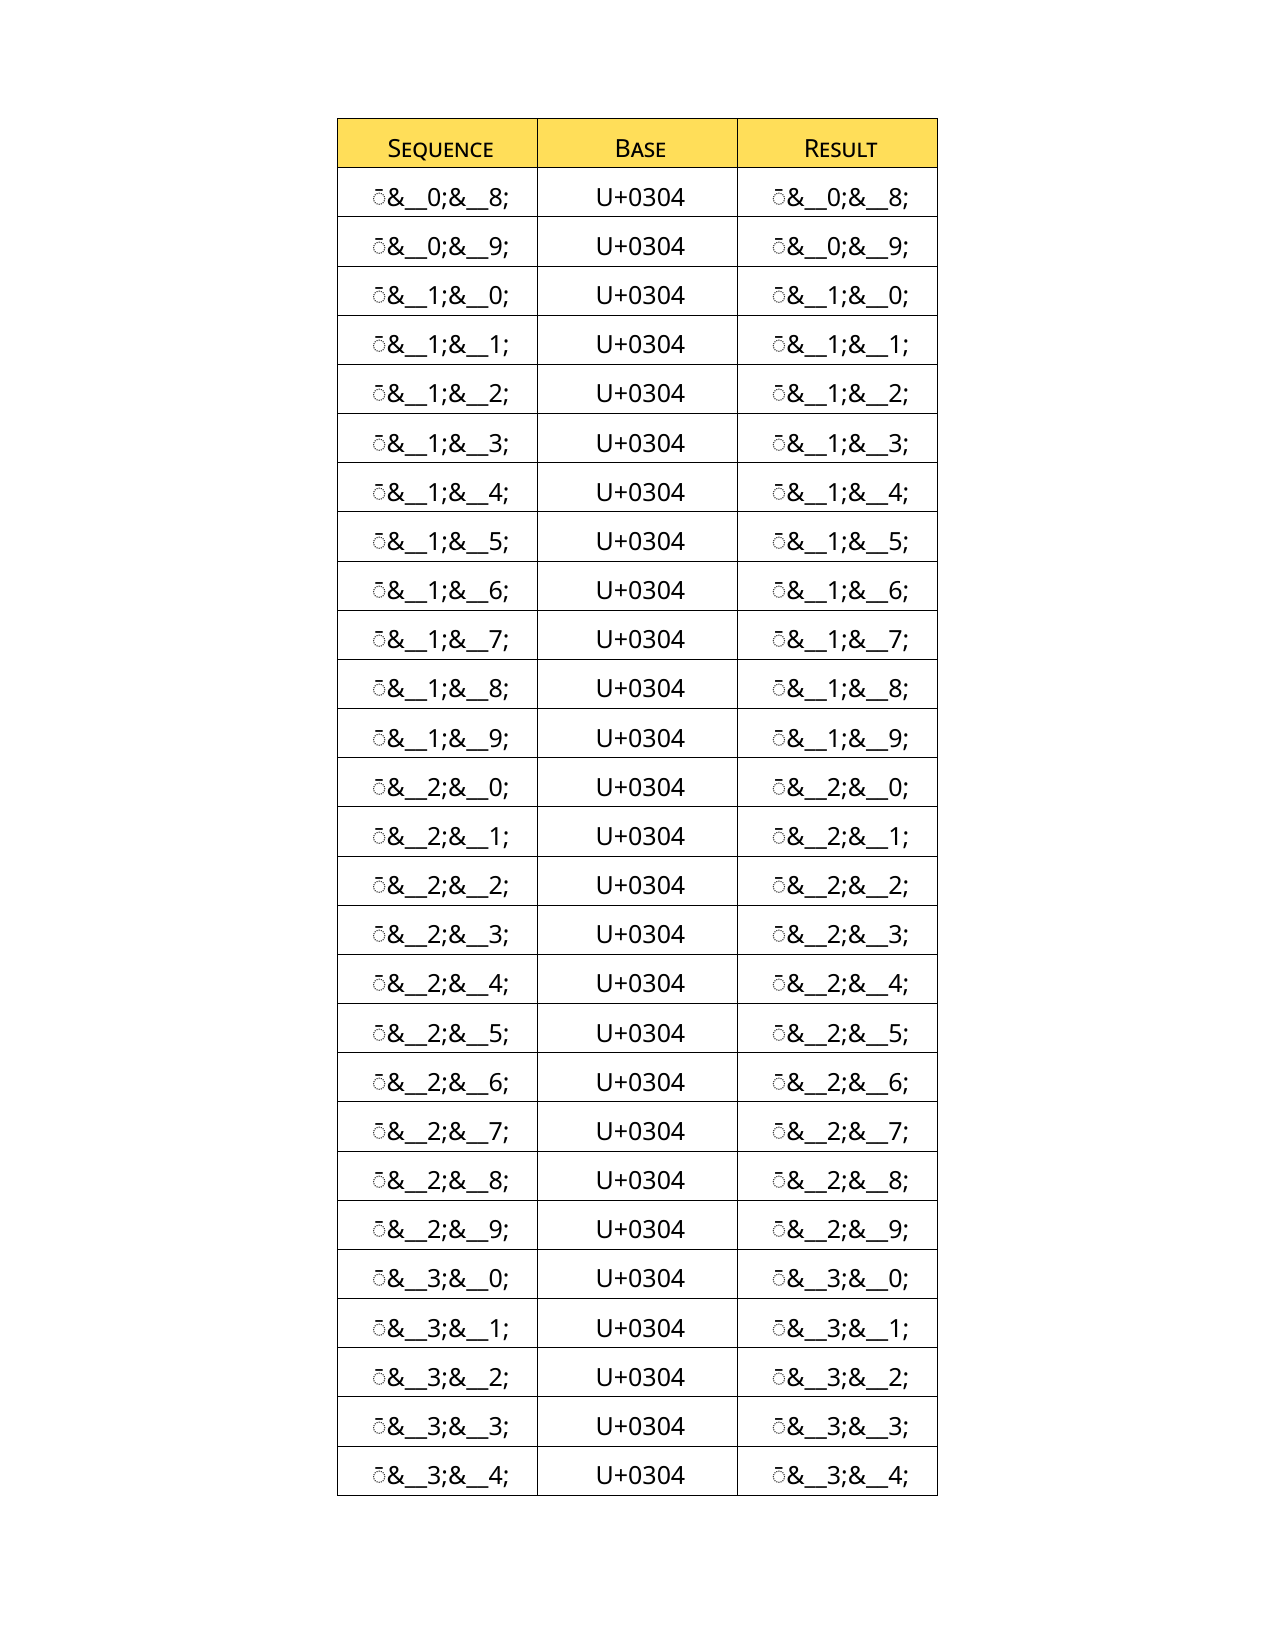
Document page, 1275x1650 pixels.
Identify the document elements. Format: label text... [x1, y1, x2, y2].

table_cell ◌̄&__2;&__3; [338, 906, 537, 954]
table_cell ◌̄&__2;&__8; [738, 1152, 937, 1200]
table_cell ◌̄&__2;&__0; [738, 758, 937, 806]
table_cell U+0304 [538, 611, 737, 659]
table_cell ◌̄&__3;&__3; [338, 1397, 537, 1446]
table_cell U+0304 [538, 168, 737, 216]
table_cell U+0304 [538, 1201, 737, 1249]
table_cell U+0304 [538, 807, 737, 856]
table_cell ◌̄&__0;&__8; [738, 168, 937, 216]
table_cell ◌̄&__1;&__6; [738, 562, 937, 610]
table_cell U+0304 [538, 562, 737, 610]
table_cell ◌̄&__1;&__9; [338, 709, 537, 757]
table_cell ◌̄&__1;&__8; [738, 660, 937, 708]
table_cell ◌̄&__1;&__1; [338, 316, 537, 364]
table_cell ◌̄&__1;&__5; [338, 512, 537, 561]
table_cell ◌̄&__3;&__1; [738, 1299, 937, 1347]
table_header Sequence [338, 119, 537, 167]
table_cell U+0304 [538, 267, 737, 315]
table_cell ◌̄&__2;&__5; [738, 1004, 937, 1052]
table_cell U+0304 [538, 906, 737, 954]
table_cell ◌̄&__3;&__2; [338, 1348, 537, 1396]
table_cell ◌̄&__1;&__5; [738, 512, 937, 561]
table_cell U+0304 [538, 1102, 737, 1151]
table_cell ◌̄&__3;&__0; [738, 1250, 937, 1298]
table_cell U+0304 [538, 1250, 737, 1298]
table_cell ◌̄&__2;&__1; [738, 807, 937, 856]
table_cell U+0304 [538, 512, 737, 561]
table_cell U+0304 [538, 414, 737, 462]
table_cell ◌̄&__2;&__7; [338, 1102, 537, 1151]
table_cell U+0304 [538, 1447, 737, 1495]
table_cell ◌̄&__1;&__7; [338, 611, 537, 659]
table_cell U+0304 [538, 1053, 737, 1101]
table_cell U+0304 [538, 955, 737, 1003]
table_cell ◌̄&__2;&__6; [738, 1053, 937, 1101]
table_cell U+0304 [538, 758, 737, 806]
table_cell U+0304 [538, 217, 737, 266]
table_cell ◌̄&__2;&__3; [738, 906, 937, 954]
table_cell ◌̄&__2;&__4; [338, 955, 537, 1003]
table_cell ◌̄&__2;&__4; [738, 955, 937, 1003]
table_cell ◌̄&__1;&__0; [338, 267, 537, 315]
table_cell ◌̄&__1;&__3; [738, 414, 937, 462]
table_cell U+0304 [538, 660, 737, 708]
table_cell U+0304 [538, 1299, 737, 1347]
table_cell ◌̄&__3;&__3; [738, 1397, 937, 1446]
table_cell ◌̄&__2;&__9; [338, 1201, 537, 1249]
table_cell ◌̄&__0;&__9; [738, 217, 937, 266]
table_cell ◌̄&__2;&__0; [338, 758, 537, 806]
table_cell ◌̄&__2;&__2; [738, 857, 937, 905]
table_cell ◌̄&__3;&__2; [738, 1348, 937, 1396]
table_cell U+0304 [538, 316, 737, 364]
table_cell ◌̄&__1;&__2; [738, 365, 937, 413]
table_cell ◌̄&__1;&__4; [338, 463, 537, 511]
table_cell ◌̄&__0;&__9; [338, 217, 537, 266]
table_cell ◌̄&__2;&__2; [338, 857, 537, 905]
table_cell ◌̄&__3;&__1; [338, 1299, 537, 1347]
table_cell ◌̄&__0;&__8; [338, 168, 537, 216]
table_cell ◌̄&__1;&__3; [338, 414, 537, 462]
table_cell ◌̄&__2;&__1; [338, 807, 537, 856]
table_cell U+0304 [538, 857, 737, 905]
table_cell ◌̄&__1;&__8; [338, 660, 537, 708]
table_cell ◌̄&__1;&__9; [738, 709, 937, 757]
table_cell ◌̄&__2;&__7; [738, 1102, 937, 1151]
table_cell ◌̄&__3;&__4; [738, 1447, 937, 1495]
table_cell U+0304 [538, 709, 737, 757]
table_cell ◌̄&__1;&__7; [738, 611, 937, 659]
table_cell U+0304 [538, 1152, 737, 1200]
table_cell ◌̄&__2;&__5; [338, 1004, 537, 1052]
table_cell ◌̄&__1;&__0; [738, 267, 937, 315]
table_cell ◌̄&__1;&__1; [738, 316, 937, 364]
table_cell ◌̄&__2;&__6; [338, 1053, 537, 1101]
table_cell U+0304 [538, 365, 737, 413]
table_header Base [538, 119, 737, 167]
table_cell U+0304 [538, 1004, 737, 1052]
table_cell ◌̄&__2;&__9; [738, 1201, 937, 1249]
table_cell ◌̄&__1;&__4; [738, 463, 937, 511]
table_header Result [738, 119, 937, 167]
table_cell ◌̄&__2;&__8; [338, 1152, 537, 1200]
table_cell ◌̄&__3;&__4; [338, 1447, 537, 1495]
table_cell U+0304 [538, 1348, 737, 1396]
table_cell ◌̄&__3;&__0; [338, 1250, 537, 1298]
table_cell U+0304 [538, 1397, 737, 1446]
table_cell ◌̄&__1;&__2; [338, 365, 537, 413]
table_cell ◌̄&__1;&__6; [338, 562, 537, 610]
table_cell U+0304 [538, 463, 737, 511]
